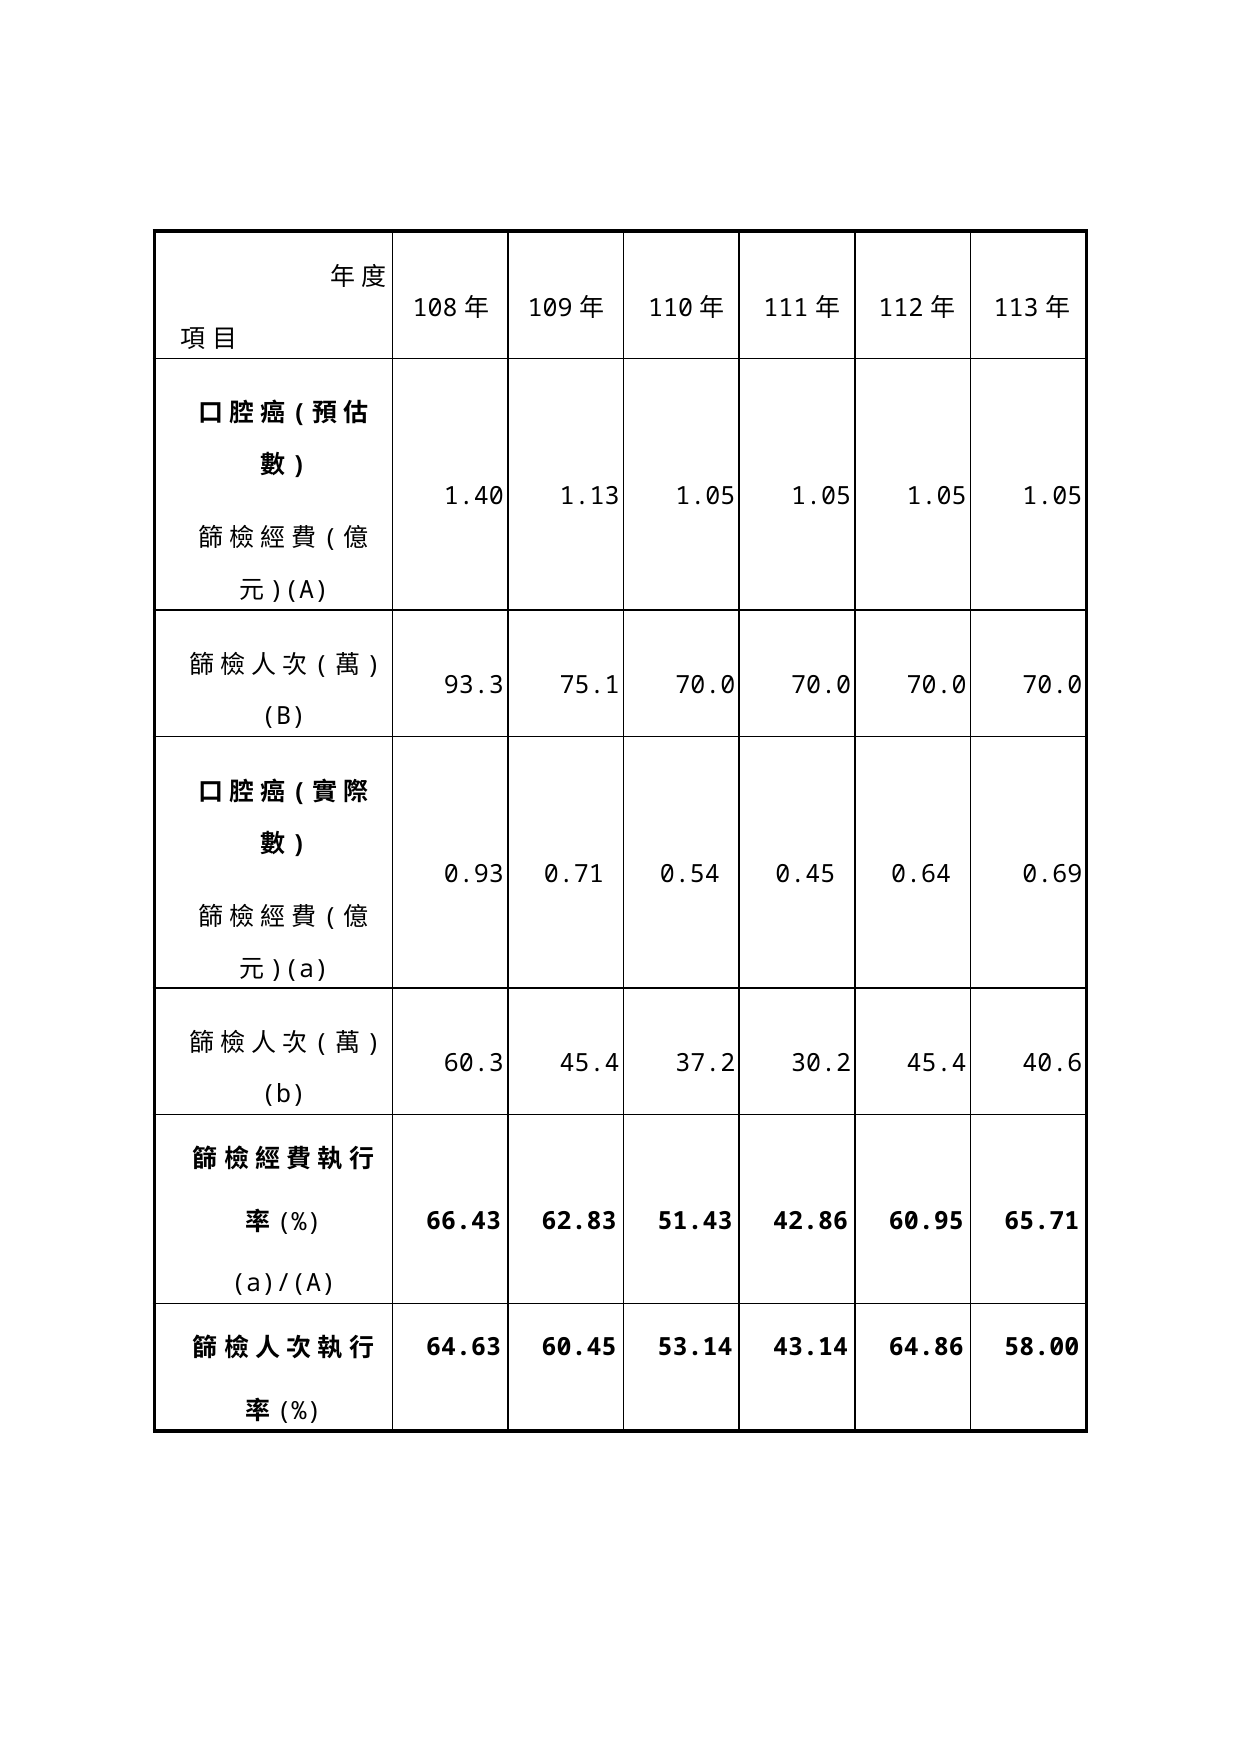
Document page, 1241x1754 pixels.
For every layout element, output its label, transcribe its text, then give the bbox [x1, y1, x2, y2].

table_cell 0.93 [393, 737, 507, 987]
table_cell 66.43 [393, 1115, 507, 1303]
table_cell 篩檢人次(萬) (B) [156, 611, 392, 736]
table_cell 1.05 [971, 359, 1085, 609]
table_cell 51.43 [624, 1115, 738, 1303]
table_header 108年 [393, 233, 507, 357]
table_cell 45.4 [509, 989, 623, 1114]
table_cell 45.4 [856, 989, 970, 1114]
table_cell 64.63 [393, 1304, 507, 1429]
table_cell 37.2 [624, 989, 738, 1114]
table_cell 0.64 [856, 737, 970, 987]
table_cell 篩檢人次(萬) (b) [156, 989, 392, 1114]
table_cell 70.0 [624, 611, 738, 736]
table_cell 30.2 [740, 989, 854, 1114]
table_header 年度 項目 [156, 233, 392, 357]
table_header 109年 [509, 233, 623, 357]
table_cell 篩檢經費執行率(%) (a)/(A) [156, 1115, 392, 1303]
table_cell 65.71 [971, 1115, 1085, 1303]
table_cell 口腔癌(預估數) 篩檢經費(億元)(A) [156, 359, 392, 609]
table_cell 口腔癌(實際數) 篩檢經費(億元)(a) [156, 737, 392, 987]
table_cell 40.6 [971, 989, 1085, 1114]
table_cell 70.0 [971, 611, 1085, 736]
table_cell 93.3 [393, 611, 507, 736]
table_cell 75.1 [509, 611, 623, 736]
table_cell 1.05 [740, 359, 854, 609]
table_header 110年 [624, 233, 738, 357]
table_cell 70.0 [740, 611, 854, 736]
table_cell 0.45 [740, 737, 854, 987]
table_header 112年 [856, 233, 970, 357]
table_cell 70.0 [856, 611, 970, 736]
table_cell 1.05 [856, 359, 970, 609]
table_cell 1.05 [624, 359, 738, 609]
table_header 113年 [971, 233, 1085, 357]
table_cell 1.40 [393, 359, 507, 609]
table_cell 43.14 [740, 1304, 854, 1429]
table_cell 1.13 [509, 359, 623, 609]
table_cell 0.71 [509, 737, 623, 987]
table_cell 0.69 [971, 737, 1085, 987]
table_cell 60.45 [509, 1304, 623, 1429]
table_cell 60.95 [856, 1115, 970, 1303]
table_cell 62.83 [509, 1115, 623, 1303]
table_header 111年 [740, 233, 854, 357]
table_cell 42.86 [740, 1115, 854, 1303]
table_cell 53.14 [624, 1304, 738, 1429]
table_cell 64.86 [856, 1304, 970, 1429]
table_cell 58.00 [971, 1304, 1085, 1429]
table_cell 篩檢人次執行率(%) [156, 1304, 392, 1429]
table_cell 0.54 [624, 737, 738, 987]
table_cell 60.3 [393, 989, 507, 1114]
